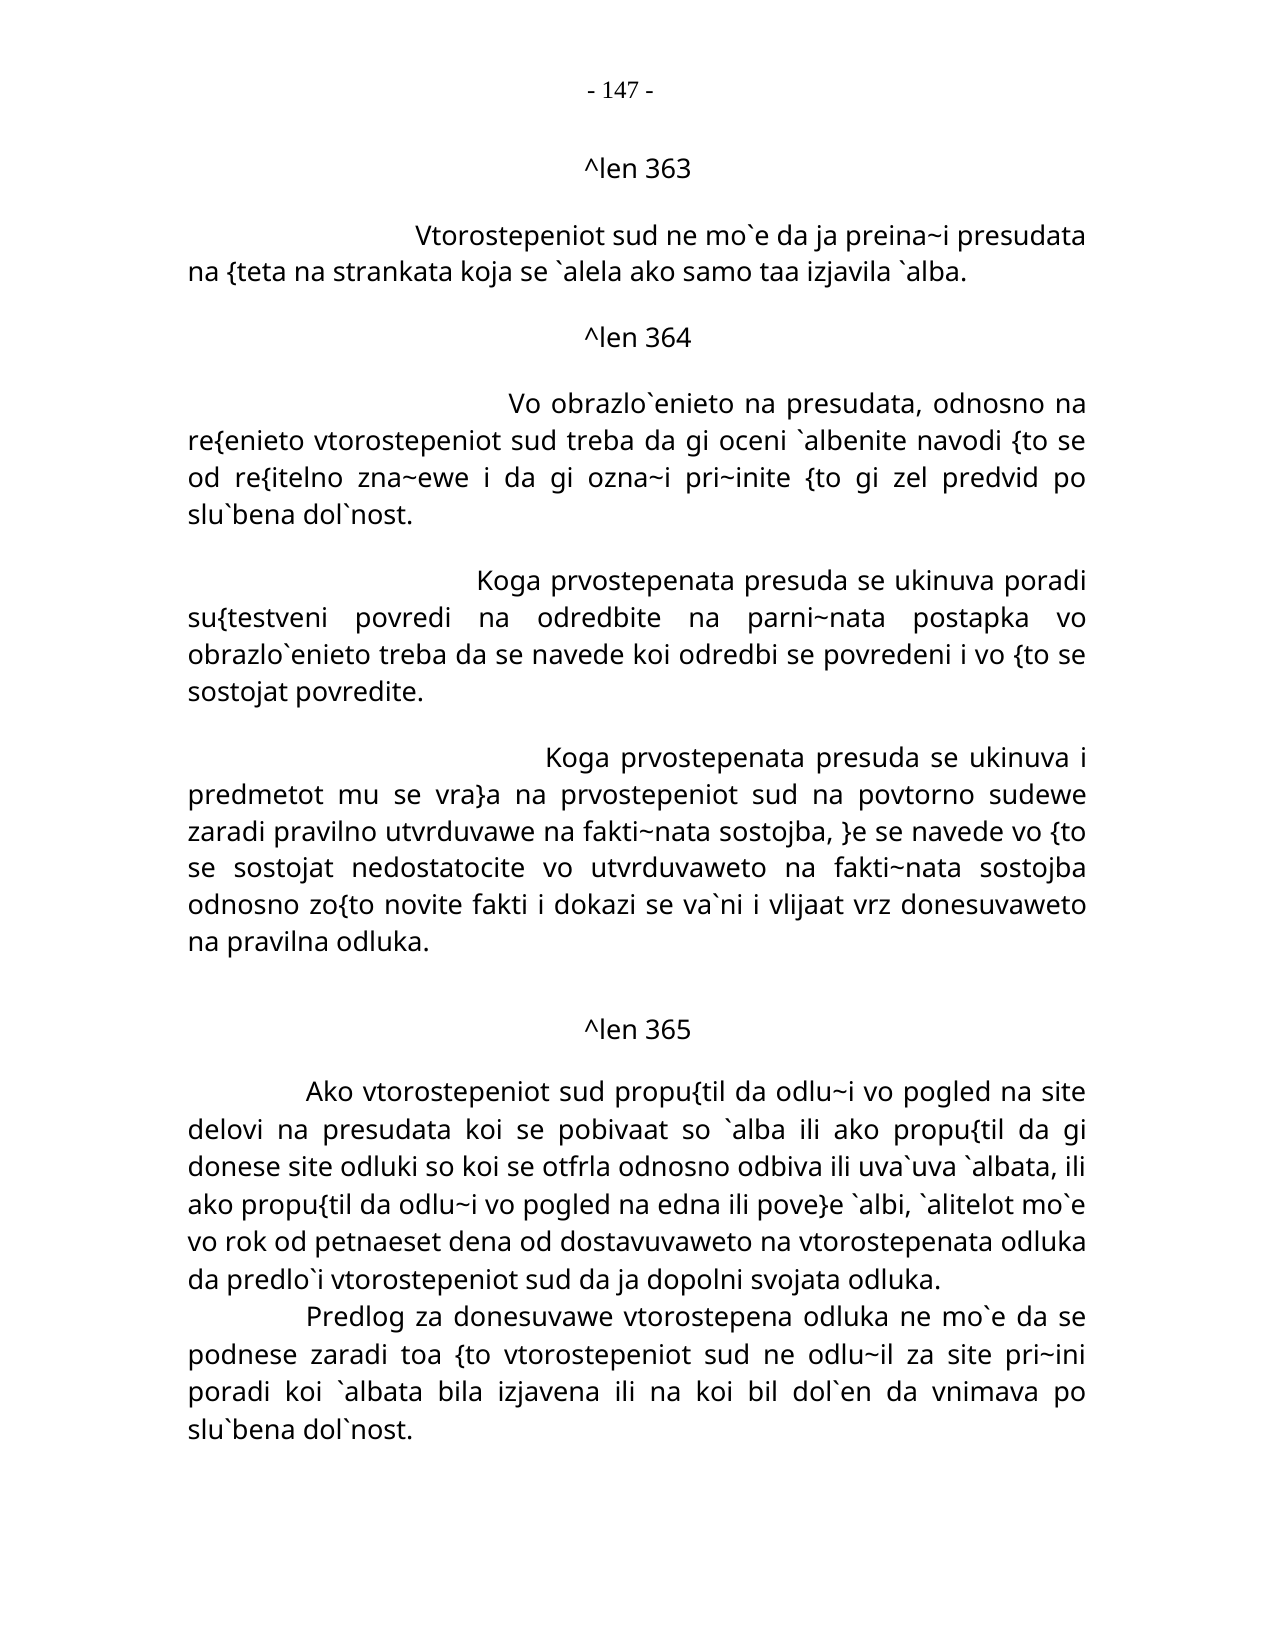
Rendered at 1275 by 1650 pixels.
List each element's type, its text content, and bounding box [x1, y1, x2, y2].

text Vtorostepeniot sud ne mo`e da ja preina~i presudata na {teta na strankata koja se `alela ako samo taa izjavila `alba. [187, 216, 1087, 290]
text Koga prvostepenata presuda se ukinuva i predmetot mu se vra}a na prvostepeniot sud na povtorno sudewe zaradi pravilno utvrduvawe na fakti~nata sostojba, }e se navede vo {to se sostojat nedostatocite vo utvrduvaweto na fakti~nata sostojba odnosno zo{to novite fakti i dokazi se va`ni i vlijaat vrz donesuvaweto na pravilna odluka. [187, 738, 1087, 959]
text ^len 365 [187, 1009, 1087, 1047]
text Vo obrazlo`enieto na presudata, odnosno na re{enieto vtorostepeniot sud treba da gi oceni `albenite navodi {to se od re{itelno zna~ewe i da gi ozna~i pri~inite {to gi zel predvid po slu`bena dol`nost. [187, 385, 1087, 532]
text ^len 364 [187, 319, 1087, 356]
text Predlog za donesuvawe vtorostepena odluka ne mo`e da se podnese zaradi toa {to vtorostepeniot sud ne odlu~il za site pri~ini poradi koi `albata bila izjavena ili na koi bil dol`en da vnimava po slu`bena dol`nost. [187, 1297, 1087, 1447]
text ^len 363 [187, 150, 1087, 187]
text Ako vtorostepeniot sud propu{til da odlu~i vo pogled na site delovi na presudata koi se pobivaat so `alba ili ako propu{til da gi donese site odluki so koi se otfrla odnosno odbiva ili uva`uva `albata, ili ako propu{til da odlu~i vo pogled na edna ili pove}e `albi, `alitelot mo`e vo rok od petnaeset dena od dostavuvaweto na vtorostepenata odluka da predlo`i vtorostepeniot sud da ja dopolni svojata odluka. [187, 1072, 1087, 1297]
text Koga prvostepenata presuda se ukinuva poradi su{testveni povredi na odredbite na parni~nata postapka vo obrazlo`enieto treba da se navede koi odredbi se povredeni i vo {to se sostojat povredite. [187, 562, 1087, 709]
